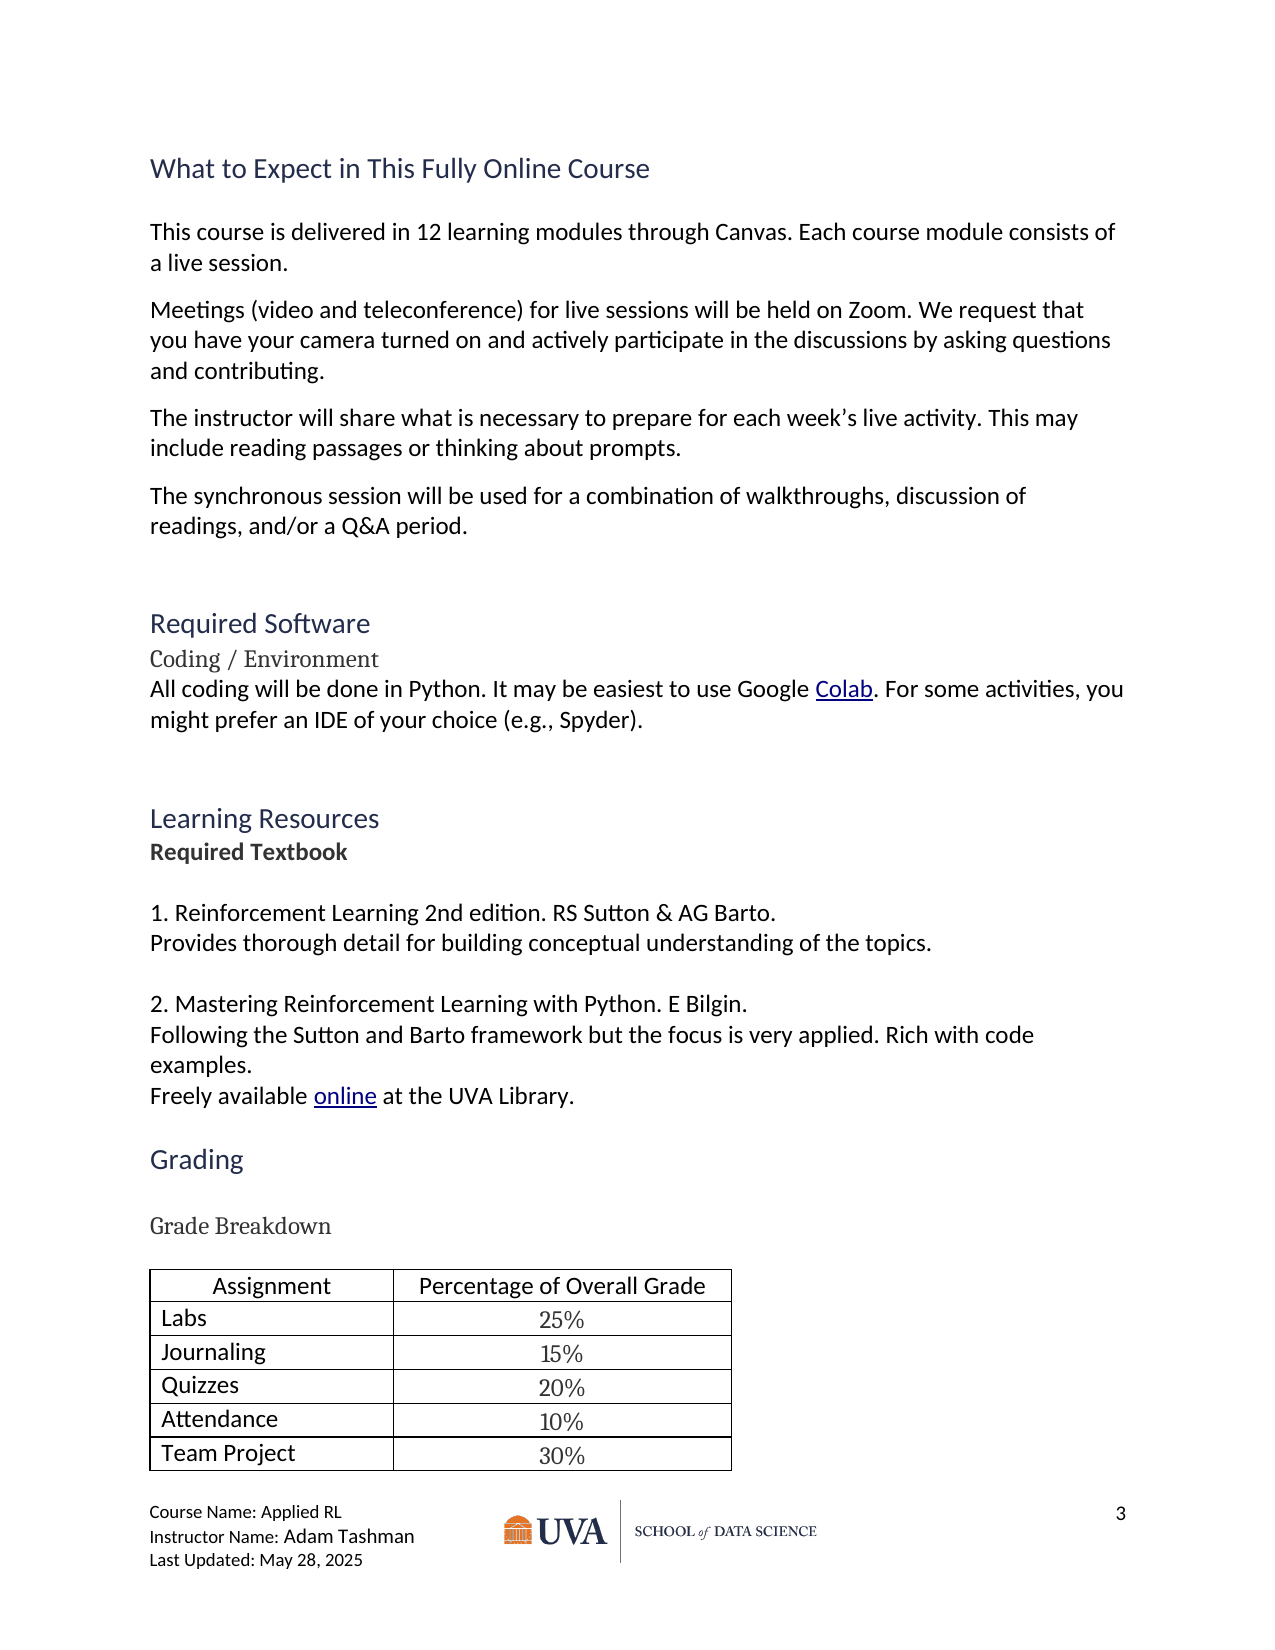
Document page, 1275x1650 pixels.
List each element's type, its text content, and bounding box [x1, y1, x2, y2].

text The synchronous session will be used for a combination of walkthroughs, discussion of readings, and/or a Q&A period. [150, 480, 1125, 541]
table_cell Quizzes [151, 1370, 393, 1402]
text 1. Reinforcement Learning 2nd edition. RS Sutton & AG Barto. Provides thorough detail for building conceptual understanding of the topics. 2. Mastering Reinforcement Learning with Python. E Bilgin. [150, 867, 1125, 1019]
table_cell 10% [394, 1404, 731, 1436]
table_header Percentage of Overall Grade [394, 1270, 731, 1301]
subtitle Coding / Environment [150, 644, 1125, 673]
subtitle Required Software [150, 605, 1125, 640]
text All coding will be done in Python. It may be easiest to use Google Colab. For some activities, you might prefer an IDE of your choice (e.g., Spyder). [150, 673, 1125, 734]
subtitle Grade Breakdown [150, 1212, 1125, 1269]
text Meetings (video and teleconference) for live sessions will be held on Zoom. We request that you have your camera turned on and actively participate in the discussions by asking questions and contributing. [150, 294, 1125, 385]
table_cell 25% [394, 1302, 731, 1334]
table_cell Labs [151, 1302, 393, 1334]
table_cell 30% [394, 1438, 731, 1470]
table_cell Journaling [151, 1336, 393, 1368]
subtitle Learning Resources [150, 765, 1125, 836]
table_cell 15% [394, 1336, 731, 1368]
table_cell 20% [394, 1370, 731, 1402]
text What to Expect in This Fully Online Course [150, 150, 1125, 186]
picture [504, 1500, 817, 1563]
table_header Assignment [151, 1270, 393, 1301]
text Following the Sutton and Barto framework but the focus is very applied. Rich with code examples. Freely available online at the UVA Library. [150, 1019, 1125, 1141]
subtitle Grading [150, 1141, 1125, 1177]
text This course is delivered in 12 learning modules through Canvas. Each course module consists of a live session. [150, 216, 1125, 277]
text Required Textbook [150, 836, 1125, 867]
table_cell Team Project [151, 1438, 393, 1470]
text The instructor will share what is necessary to prepare for each week’s live activity. This may include reading passages or thinking about prompts. [150, 402, 1125, 463]
table_cell Attendance [151, 1404, 393, 1436]
